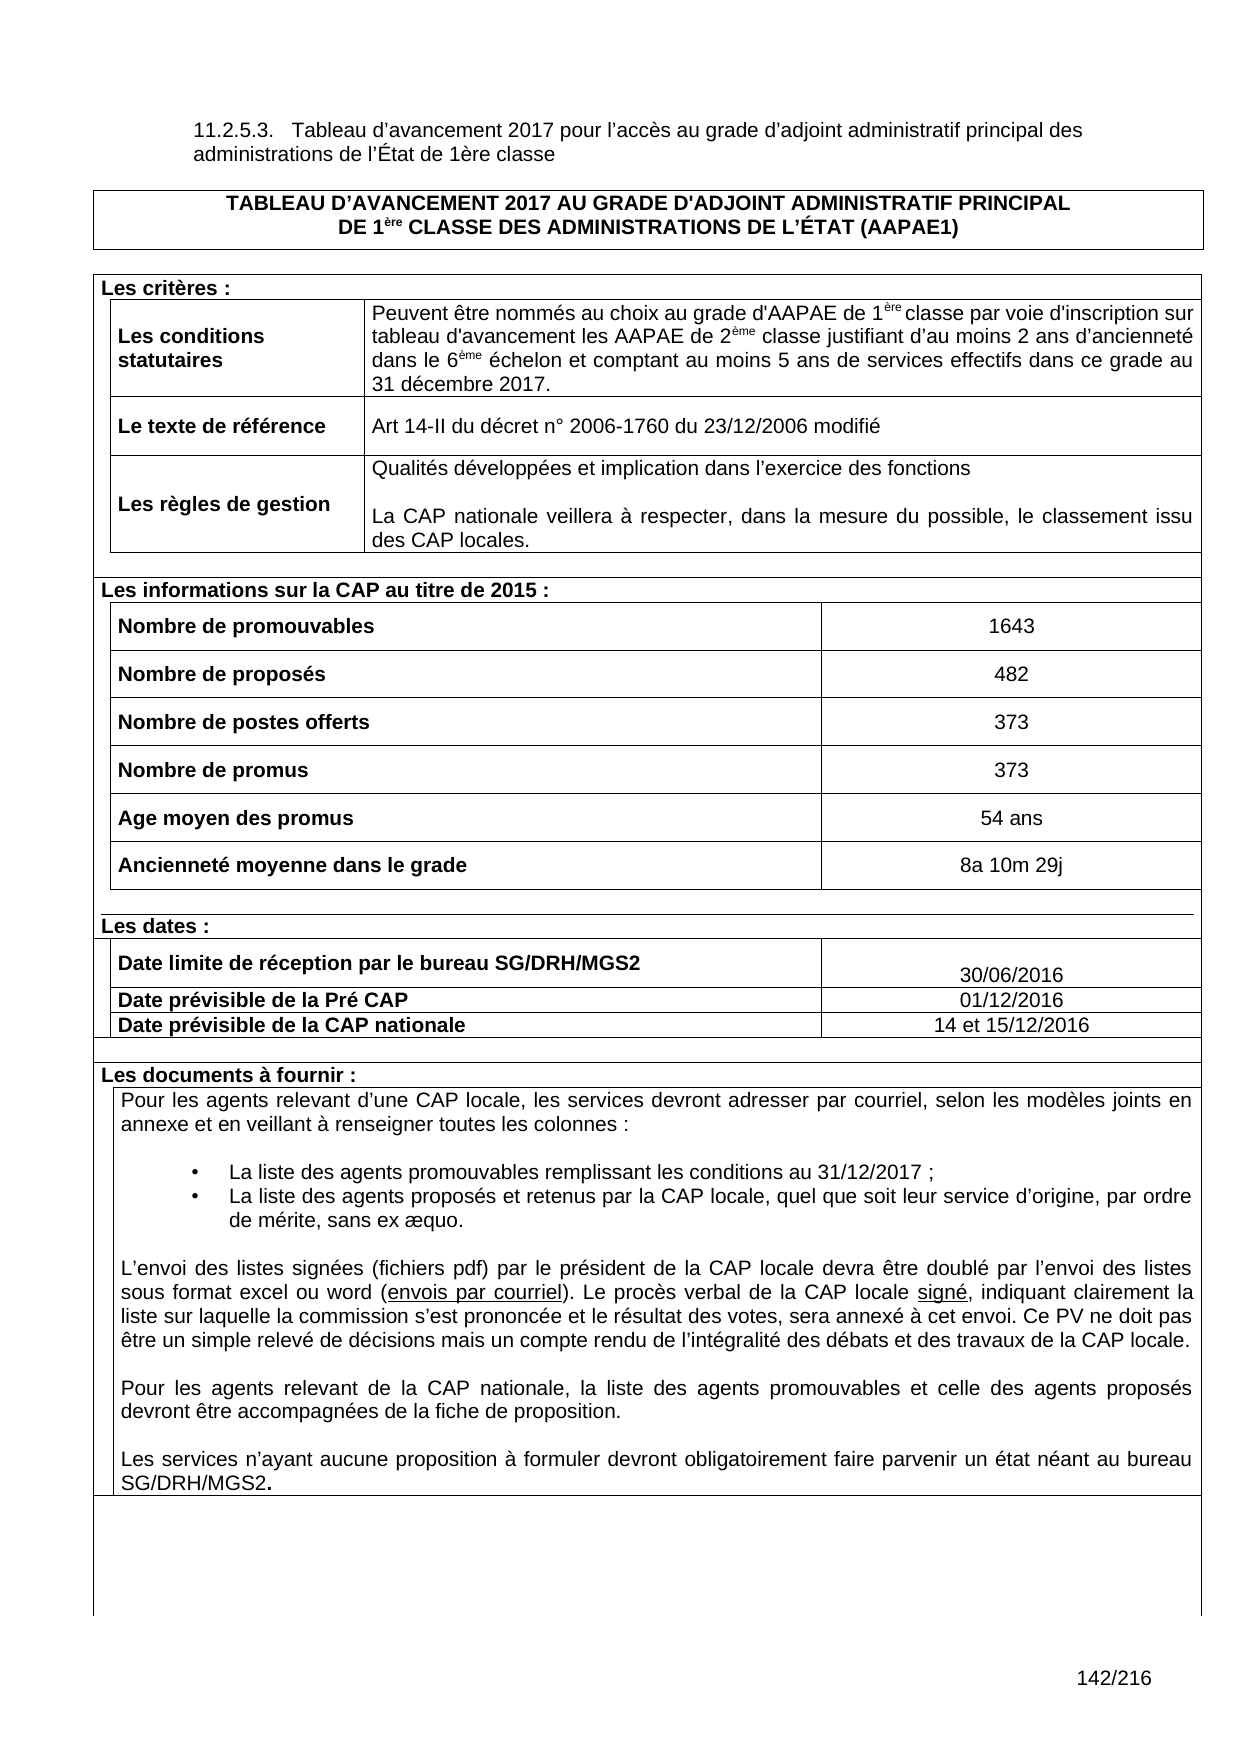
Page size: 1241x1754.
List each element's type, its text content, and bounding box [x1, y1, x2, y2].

table_cell [94, 396, 110, 455]
table_cell [94, 939, 110, 1037]
table_cell Qualités développées et implication dans l’exercice des fonctions La CAP nationale veillera à respecter, dans la mesure du possible, le classement issu des CAP locales. [365, 456, 1201, 552]
table_cell Nombre de promus [111, 746, 821, 793]
table_cell [94, 552, 1201, 577]
table_cell [94, 299, 110, 396]
table_cell Age moyen des promus [111, 794, 821, 841]
table_cell Les informations sur la CAP au titre de 2015 : [94, 578, 1201, 602]
table_cell 8a 10m 29j [822, 842, 1201, 888]
table_cell 373 [822, 746, 1201, 793]
table_cell Les règles de gestion [111, 456, 364, 552]
table_cell [94, 455, 110, 552]
table_cell 54 ans [822, 794, 1201, 841]
table_cell [94, 1038, 822, 1062]
table_cell 1643 [822, 603, 1201, 649]
table_cell [94, 697, 110, 745]
table_cell 373 [822, 698, 1201, 745]
table_cell Pour les agents relevant d’une CAP locale, les services devront adresser par courriel, selon les modèles joints en annexe et en veillant à renseigner toutes les colonnes : La liste des agents promouvables remplissant les conditions au 31/12/2017 ; La liste des agents proposés et retenus par la CAP locale, quel que soit leur service d’origine, par ordre de mérite, sans ex æquo. L’envoi des listes signées (fichiers pdf) par le président de la CAP locale devra être doublé par l’envoi des listes sous format excel ou word (envois par courriel). Le procès verbal de la CAP locale signé, indiquant clairement la liste sur laquelle la commission s’est prononcée et le résultat des votes, sera annexé à cet envoi. Ce PV ne doit pas être un simple relevé de décisions mais un compte rendu de l’intégralité des débats et des travaux de la CAP locale. Pour les agents relevant de la CAP nationale, la liste des agents promouvables et celle des agents proposés devront être accompagnées de la fiche de proposition. Les services n’ayant aucune proposition à formuler devront obligatoirement faire parvenir un état néant au bureau SG/DRH/MGS2. [114, 1088, 1201, 1495]
subtitle Tableau d’avancement 2017 pour l’accès au grade d’adjoint administratif principal des administrations de l’état de 1ère classe [118, 118, 1152, 166]
table_cell Nombre de proposés [111, 651, 821, 697]
table_cell Art 14-II du décret n° 2006-1760 du 23/12/2006 modifié [365, 397, 1201, 455]
table_cell [94, 650, 110, 697]
table_header TABLEAU D’AVANCEMENT 2017 AU GRADE D'ADJOINT ADMINISTRATIF PRINCIPAL DE 1ère CLASSE DES ADMINISTRATIONS DE L’ÉTAT (AAPAE1) [94, 191, 1203, 249]
table_cell Nombre de postes offerts [111, 698, 821, 745]
table_cell Ancienneté moyenne dans le grade [111, 842, 821, 888]
table_cell 30/06/2016 [822, 939, 1201, 987]
table_cell 01/12/2016 [822, 988, 1201, 1012]
table_cell Les dates : [94, 914, 1201, 938]
table_cell [94, 793, 110, 841]
table_cell Date prévisible de la CAP nationale [111, 1013, 821, 1037]
table_cell Date limite de réception par le bureau SG/DRH/MGS2 [111, 939, 821, 987]
table_cell [822, 1038, 1201, 1062]
table_cell Date prévisible de la Pré CAP [111, 988, 821, 1012]
table_cell Les documents à fournir : [94, 1063, 1201, 1087]
table_cell [94, 1087, 113, 1495]
table_cell [94, 889, 1201, 913]
table_cell Le texte de référence [111, 397, 364, 455]
table_cell Nombre de promouvables [111, 603, 821, 649]
table_cell Peuvent être nommés au choix au grade d'AAPAE de 1ère classe par voie d'inscription sur tableau d'avancement les AAPAE de 2ème classe justifiant d’au moins 2 ans d’ancienneté dans le 6ème échelon et comptant au moins 5 ans de services effectifs dans ce grade au 31 décembre 2017. [365, 300, 1201, 396]
table_header Les critères : [94, 275, 1201, 299]
table_cell Les conditions statutaires [111, 300, 364, 396]
table_cell [94, 841, 110, 888]
table_cell [94, 602, 110, 649]
table_cell [94, 745, 110, 793]
table_cell [94, 1496, 1201, 1616]
table_cell 482 [822, 651, 1201, 697]
table_cell 14 et 15/12/2016 [822, 1013, 1201, 1037]
